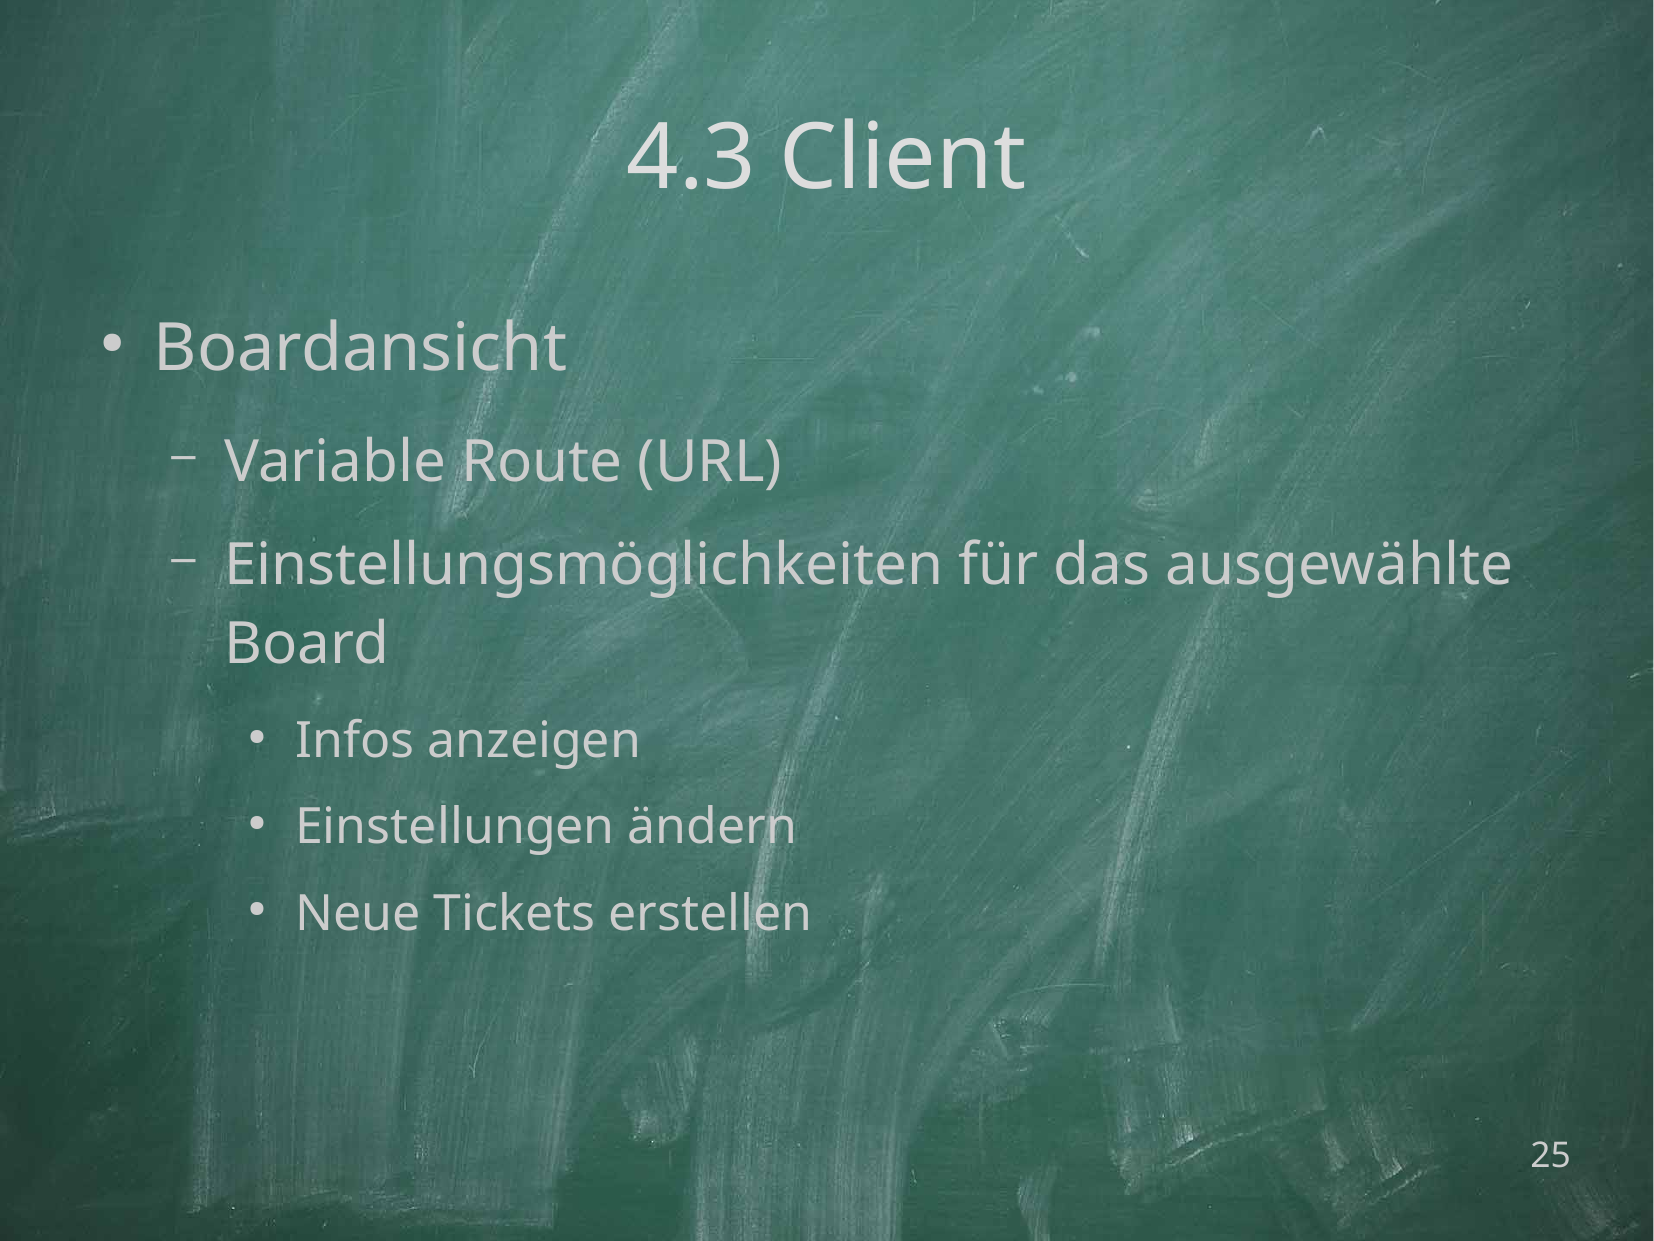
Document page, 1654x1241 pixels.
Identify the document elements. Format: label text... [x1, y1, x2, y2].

picture [0, 0, 1654, 1241]
list Boardansicht Variable Route (URL) Einstellungsmöglichkeiten für das ausgewählte Board Infos anzeigen Einstellungen ändern Neue Tickets erstellen [82, 299, 1571, 1063]
title 4.3 Client [82, 49, 1571, 257]
